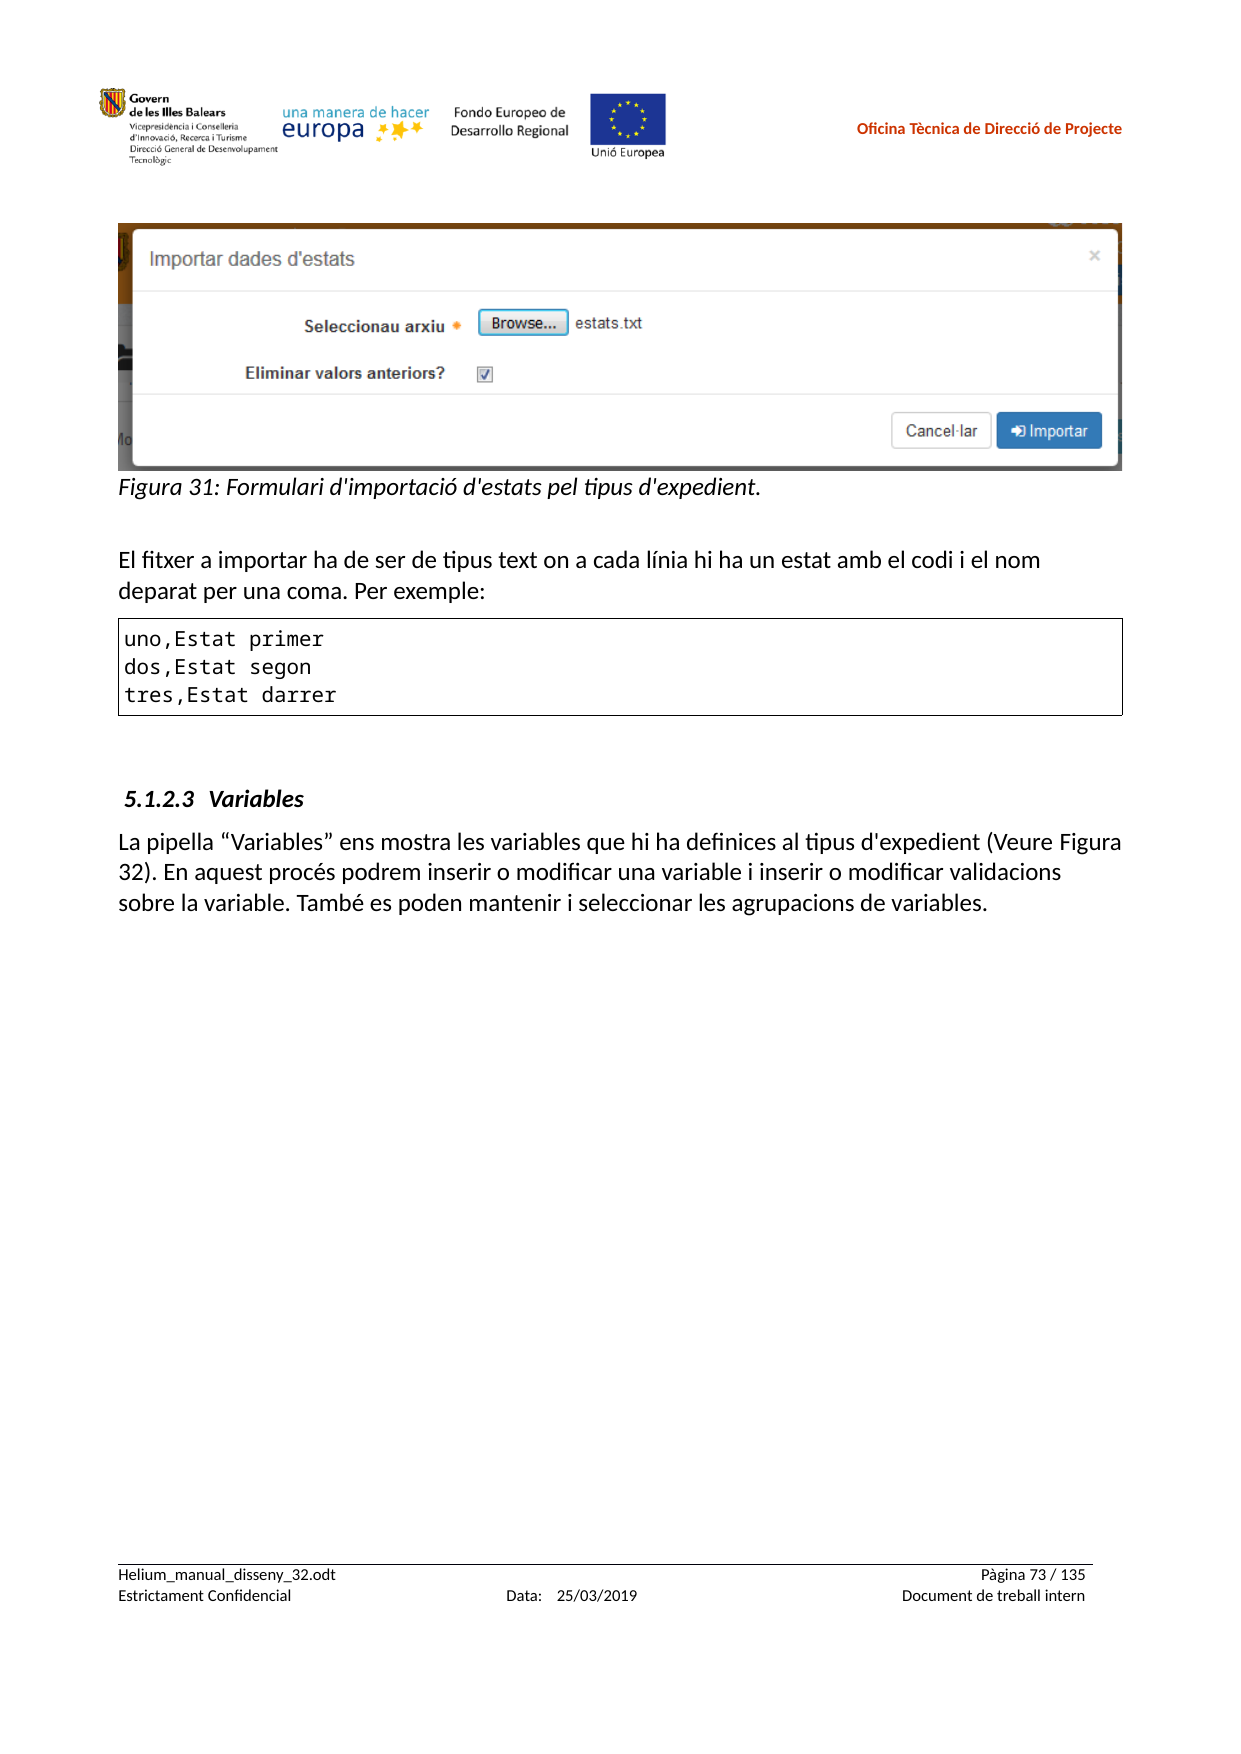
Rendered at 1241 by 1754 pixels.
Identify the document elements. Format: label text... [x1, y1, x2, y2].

picture [118, 223, 1123, 471]
table_header uno,Estat primer dos,Estat segon tres,Estat darrer [119, 619, 1122, 715]
subtitle Variables [118, 783, 1122, 813]
text El fitxer a importar ha de ser de tipus text on a cada línia hi ha un estat amb el codi i el nom deparat per una coma. Per exemple: [118, 544, 1122, 605]
text Figura 31: Formulari d'importació d'estats pel tipus d'expedient. [118, 471, 1122, 501]
text La pipella “Variables” ens mostra les variables que hi ha definices al tipus d'expedient (Veure Figura 32). En aquest procés podrem inserir o modificar una variable i inserir o modificar validacions sobre la variable. També es poden mantenir i seleccionar les agrupacions de variables. [118, 826, 1122, 917]
picture [99, 87, 668, 166]
